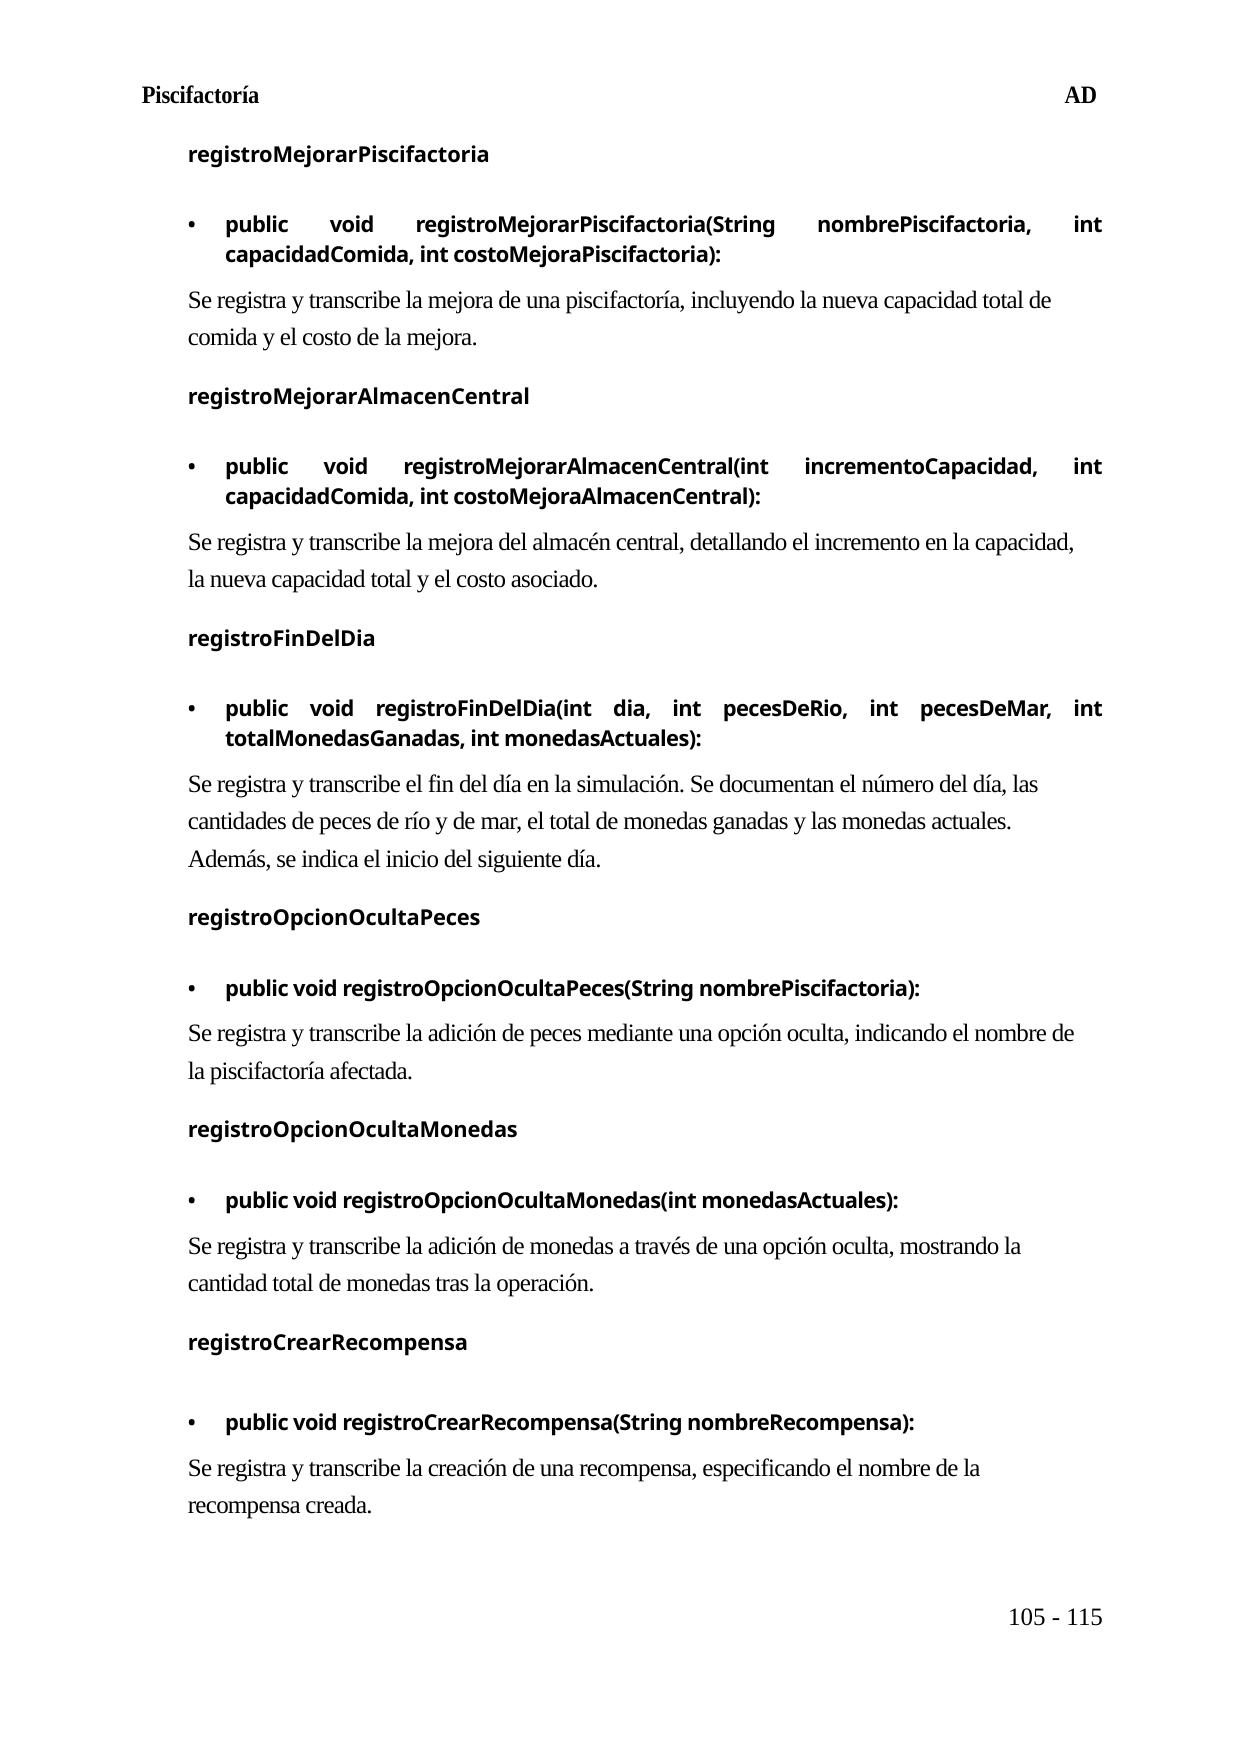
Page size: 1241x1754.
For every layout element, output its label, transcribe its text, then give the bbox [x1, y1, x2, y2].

subtitle Se registra y transcribe la adición de peces mediante una opción oculta, indicando el nombre de la piscifactoría afectada. [188, 1018, 1086, 1084]
list public void registroOpcionOcultaMonedas(int monedasActuales): [188, 1185, 1103, 1214]
subtitle Se registra y transcribe la mejora del almacén central, detallando el incremento en la capacidad, la nueva capacidad total y el costo asociado. [188, 527, 1086, 593]
subtitle Se registra y transcribe la creación de una recompensa, especificando el nombre de la recompensa creada. [188, 1453, 1086, 1519]
list public void registroMejorarAlmacenCentral(int incrementoCapacidad, int capacidadComida, int costoMejoraAlmacenCentral): [188, 451, 1103, 511]
subtitle registroMejorarPiscifactoria [188, 139, 1103, 169]
subtitle Se registra y transcribe la adición de monedas a través de una opción oculta, mostrando la cantidad total de monedas tras la operación. [188, 1231, 1086, 1297]
list public void registroCrearRecompensa(String nombreRecompensa): [188, 1407, 1103, 1437]
subtitle registroOpcionOcultaPeces [188, 902, 1103, 932]
list public void registroMejorarPiscifactoria(String nombrePiscifactoria, int capacidadComida, int costoMejoraPiscifactoria): [188, 209, 1103, 269]
subtitle registroCrearRecompensa [188, 1326, 1103, 1356]
subtitle Se registra y transcribe el fin del día en la simulación. Se documentan el número del día, las cantidades de peces de río y de mar, el total de monedas ganadas y las monedas actuales. Además, se indica el inicio del siguiente día. [188, 769, 1086, 872]
subtitle registroFinDelDia [188, 623, 1103, 653]
list public void registroFinDelDia(int dia, int pecesDeRio, int pecesDeMar, int totalMonedasGanadas, int monedasActuales): [188, 693, 1103, 753]
subtitle registroMejorarAlmacenCentral [188, 381, 1103, 411]
subtitle registroOpcionOcultaMonedas [188, 1114, 1103, 1144]
subtitle Se registra y transcribe la mejora de una piscifactoría, incluyendo la nueva capacidad total de comida y el costo de la mejora. [188, 285, 1086, 351]
list public void registroOpcionOcultaPeces(String nombrePiscifactoria): [188, 972, 1103, 1002]
